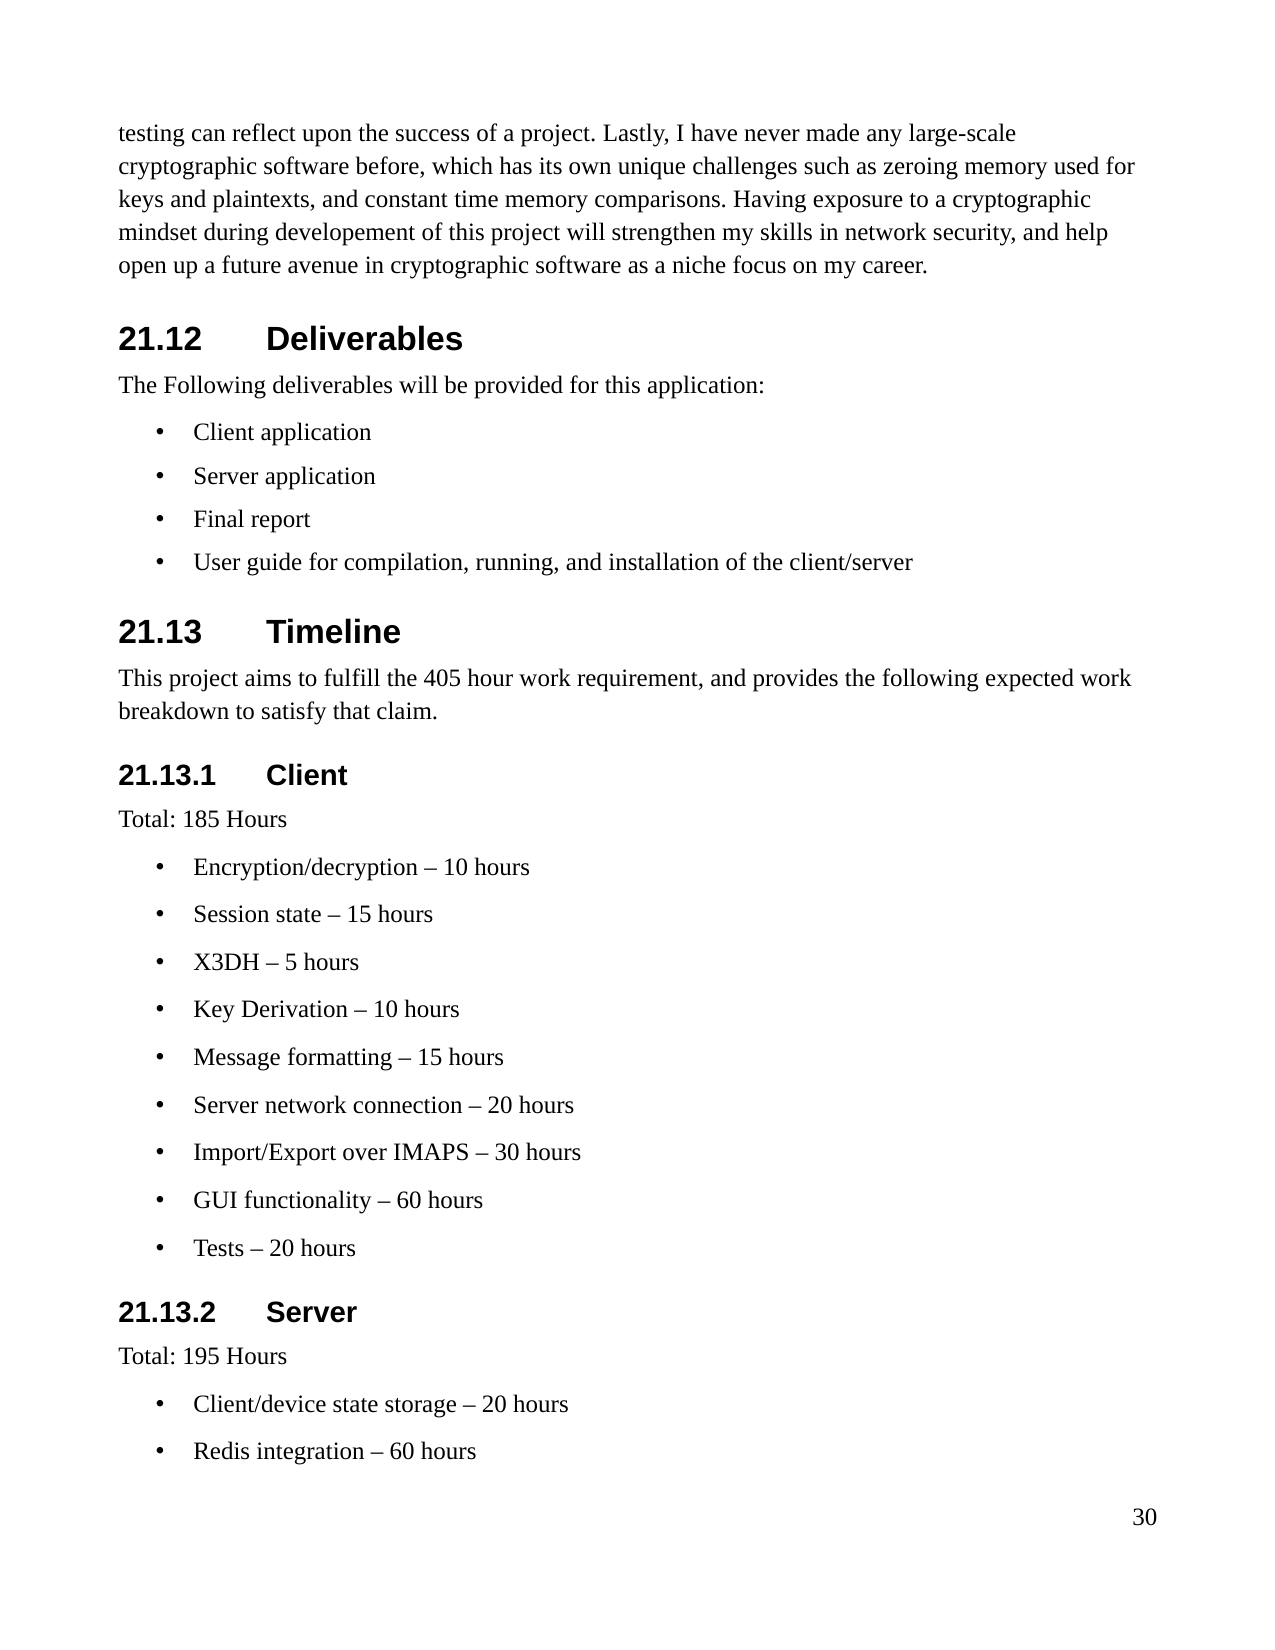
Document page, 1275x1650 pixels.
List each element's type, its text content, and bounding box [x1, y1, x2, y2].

list Encryption/decryption – 10 hours [156, 852, 1157, 881]
list X3DH – 5 hours [156, 947, 1157, 976]
list Session state – 15 hours [156, 899, 1157, 928]
text The Following deliverables will be provided for this application: [118, 370, 1157, 398]
list Final report [156, 504, 1157, 533]
list Server application [156, 461, 1157, 489]
text Total: 195 Hours [118, 1341, 1157, 1370]
list Key Derivation – 10 hours [156, 994, 1157, 1023]
list Redis integration – 60 hours [156, 1436, 1157, 1465]
list GUI functionality – 60 hours [156, 1185, 1157, 1214]
text This project aims to fulfill the 405 hour work requirement, and provides the following expected work breakdown to satisfy that claim. [118, 663, 1157, 724]
subtitle Timeline [118, 612, 1157, 650]
subtitle Deliverables [118, 319, 1157, 357]
text Total: 185 Hours [118, 804, 1157, 833]
list Server network connection – 20 hours [156, 1090, 1157, 1118]
list Client/device state storage – 20 hours [156, 1389, 1157, 1417]
subtitle Client [118, 758, 1157, 792]
list Message formatting – 15 hours [156, 1042, 1157, 1071]
subtitle Server [118, 1295, 1157, 1328]
list Tests – 20 hours [156, 1233, 1157, 1261]
text testing can reflect upon the success of a project. Lastly, I have never made any large-scale cryptographic software before, which has its own unique challenges such as zeroing memory used for keys and plaintexts, and constant time memory comparisons. Having exposure to a cryptographic mindset during developement of this project will strengthen my skills in network security, and help open up a future avenue in cryptographic software as a niche focus on my career. [118, 118, 1157, 279]
list Client application [156, 417, 1157, 446]
list Import/Export over IMAPS – 30 hours [156, 1137, 1157, 1166]
list User guide for compilation, running, and installation of the client/server [156, 547, 1157, 576]
